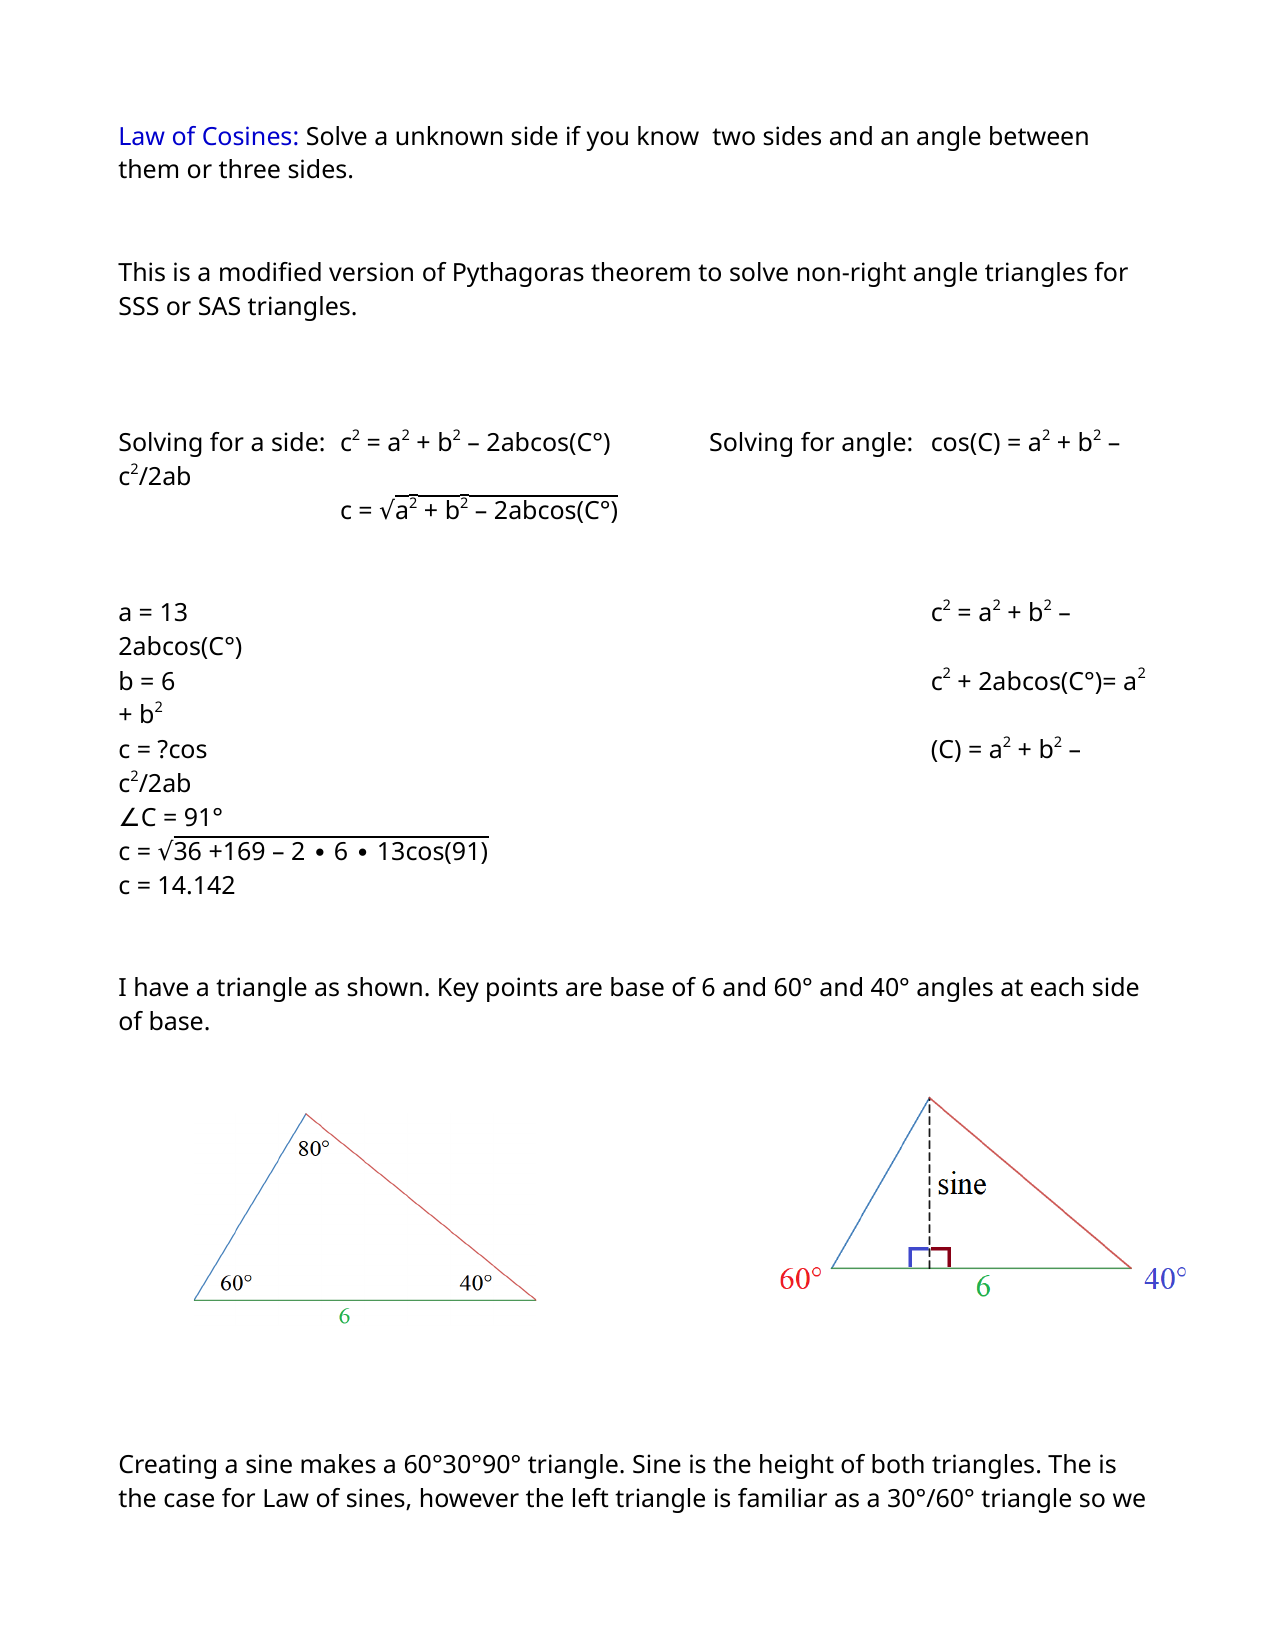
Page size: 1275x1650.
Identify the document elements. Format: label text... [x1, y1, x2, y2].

text Law of Cosines: Solve a unknown side if you know two sides and an angle between them or three sides. [118, 118, 1157, 186]
text a = 13 c2 = a2 + b2 – 2abcos(C°) [118, 595, 1157, 663]
picture [780, 1062, 1186, 1303]
text c = √a2 + b2 – 2abcos(C°) [118, 493, 1157, 527]
text c = √36 +169 – 2 ∙ 6 ∙ 13cos(91) [118, 833, 1157, 867]
text ∠C = 91° [118, 799, 1157, 833]
text b = 6 c2 + 2abcos(C°)= a2 + b2 [118, 663, 1157, 731]
text I have a triangle as shown. Key points are base of 6 and 60° and 40° angles at each side of base. [118, 970, 1157, 1038]
text c = 14.142 [118, 867, 1157, 902]
picture [193, 1113, 537, 1326]
text Creating a sine makes a 60°30°90° triangle. Sine is the height of both triangles. The is the case for Law of sines, however the left triangle is familiar as a 30°/60° triangle so we [118, 1447, 1157, 1515]
text Solving for a side: c2 = a2 + b2 – 2abcos(C°) Solving for angle: cos(C) = a2 + b2 – c2/2ab [118, 425, 1157, 493]
text c = ?cos (C) = a2 + b2 – c2/2ab [118, 731, 1157, 799]
text This is a modified version of Pythagoras theorem to solve non-right angle triangles for SSS or SAS triangles. [118, 254, 1157, 322]
